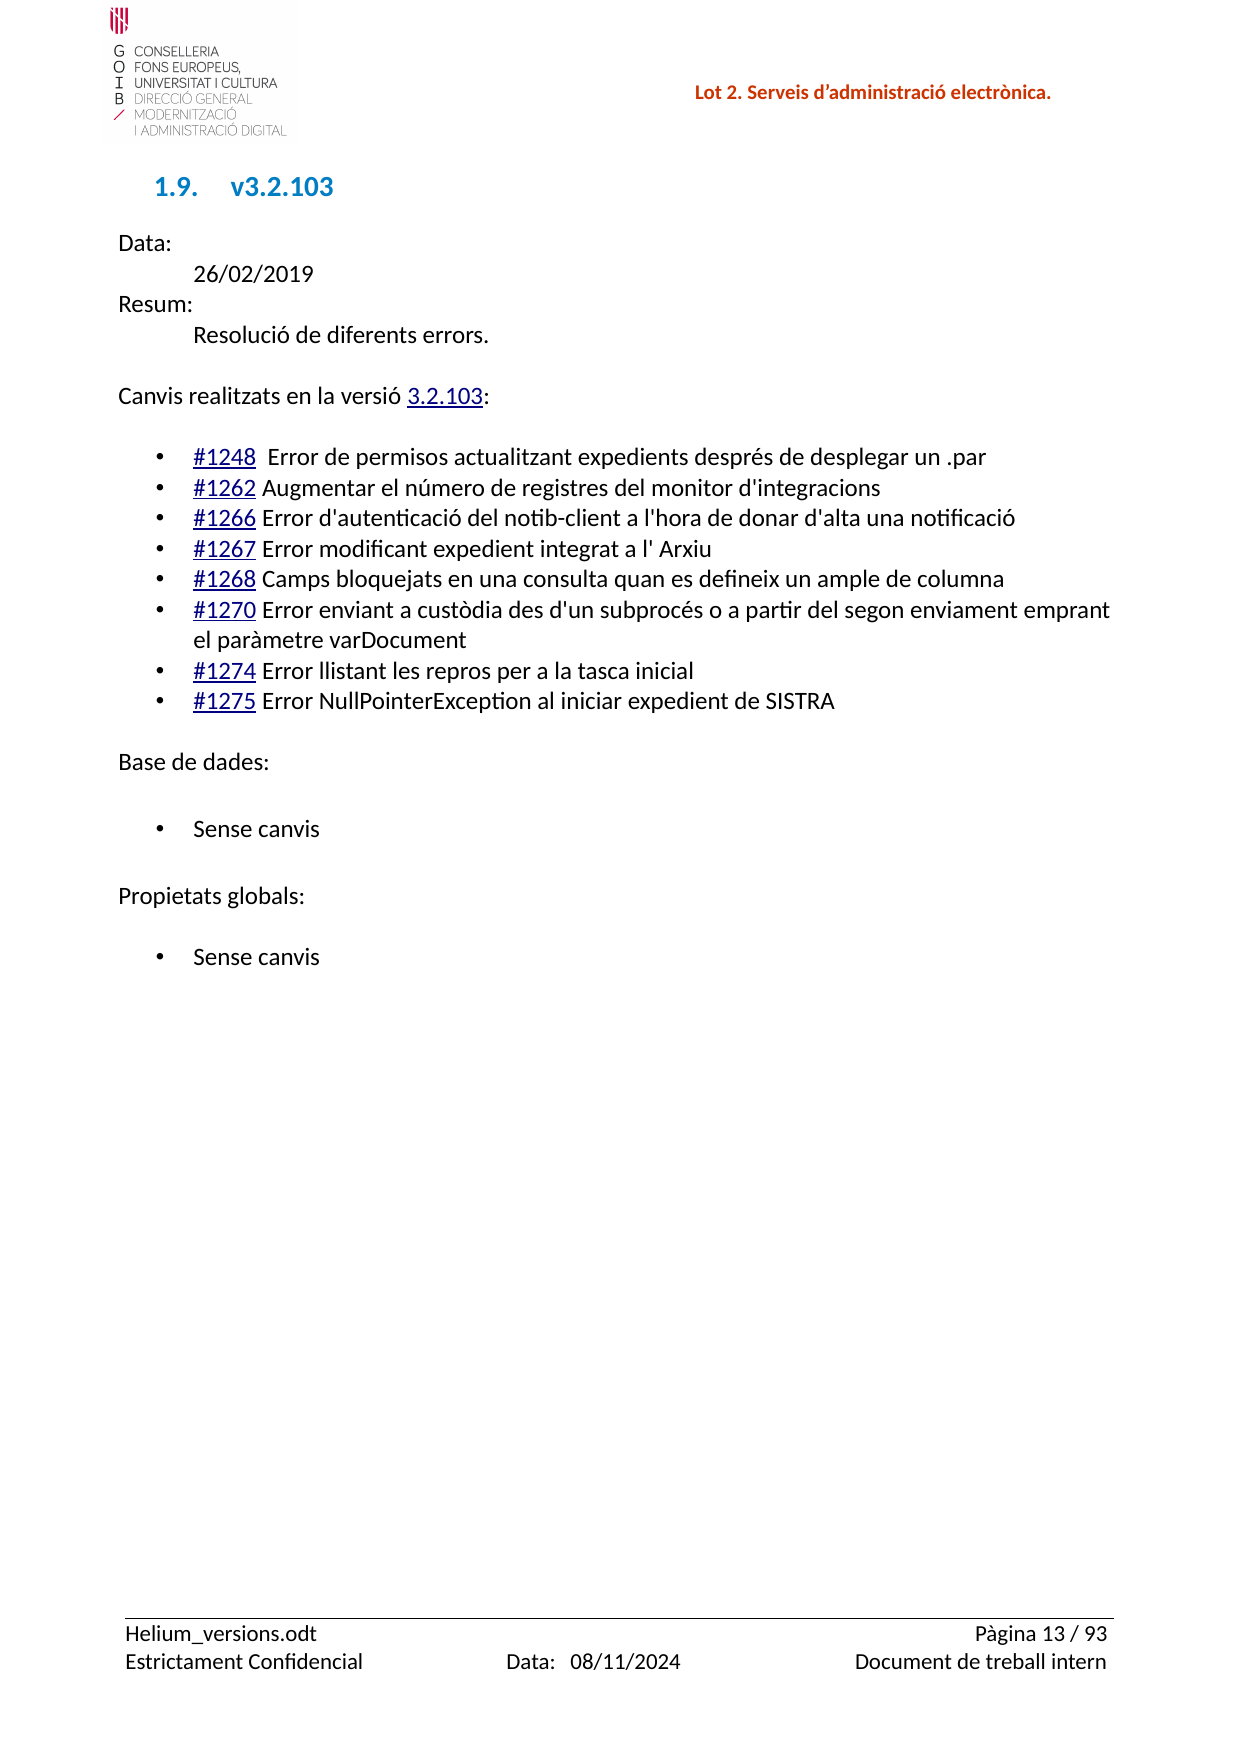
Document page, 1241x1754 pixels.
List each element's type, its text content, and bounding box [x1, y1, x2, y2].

list #1270 Error enviant a custòdia des d'un subprocés o a partir del segon enviament emprant el paràmetre varDocument [156, 594, 1122, 655]
text Resolució de diferents errors. [118, 319, 1122, 350]
list #1248 Error de permisos actualitzant expedients després de desplegar un .par [156, 441, 1122, 472]
list #1266 Error d'autenticació del notib-client a l'hora de donar d'alta una notificació [156, 502, 1122, 533]
text Propietats globals: [118, 880, 1122, 911]
list #1275 Error NullPointerException al iniciar expedient de SISTRA [156, 685, 1122, 716]
list #1274 Error llistant les repros per a la tasca inicial [156, 655, 1122, 685]
text Canvis realitzats en la versió 3.2.103: [118, 380, 1122, 411]
subtitle v3.2.103 [153, 168, 1122, 204]
list #1267 Error modificant expedient integrat a l' Arxiu [156, 533, 1122, 563]
list Sense canvis [156, 813, 1122, 844]
list #1262 Augmentar el número de registres del monitor d'integracions [156, 472, 1122, 502]
text 26/02/2019 [118, 258, 1122, 289]
picture [100, 0, 297, 144]
text Base de dades: [118, 746, 1122, 777]
text Resum: [118, 289, 1122, 319]
list Sense canvis [156, 941, 1122, 972]
list #1268 Camps bloquejats en una consulta quan es defineix un ample de columna [156, 563, 1122, 594]
text Data: [118, 228, 1122, 258]
